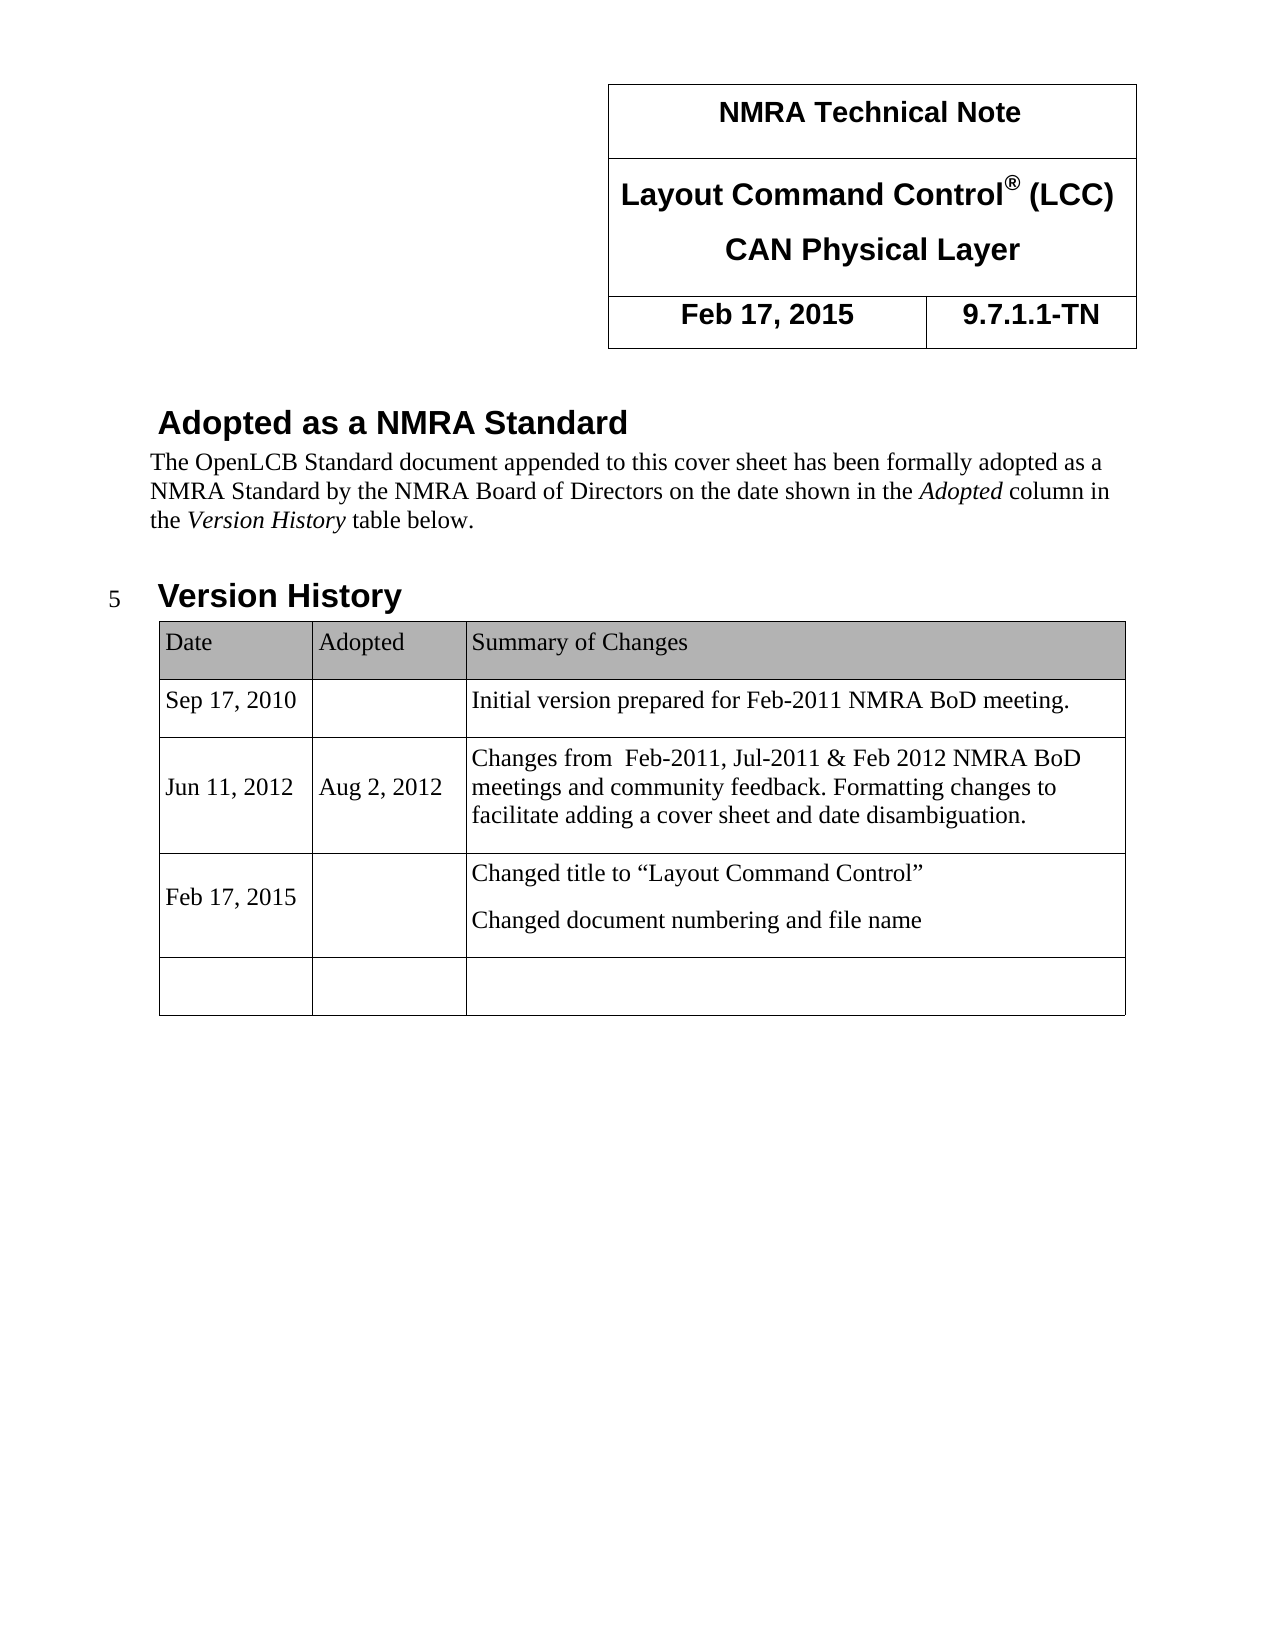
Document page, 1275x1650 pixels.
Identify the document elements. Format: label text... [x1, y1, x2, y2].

table_cell Jun 11, 2012 [160, 738, 312, 853]
table_header Summary of Changes [467, 622, 1125, 679]
table_cell Changed title to “Layout Command Control” Changed document numbering and file name [467, 854, 1125, 957]
table_header Adopted [313, 622, 466, 679]
text The OpenLCB Standard document appended to this cover sheet has been formally adopted as a NMRA Standard by the NMRA Board of Directors on the date shown in the Adopted column in the Version History table below. [150, 447, 1125, 534]
table_cell Initial version prepared for Feb-2011 NMRA BoD meeting. [467, 680, 1125, 737]
table_cell [313, 958, 466, 1015]
table_cell [313, 680, 466, 737]
table_cell Feb 17, 2015 [160, 854, 312, 957]
table_cell [467, 958, 1125, 1015]
table_cell [313, 854, 466, 957]
subtitle Version History [112, 576, 1125, 615]
table_header Date [160, 622, 312, 679]
subtitle Adopted as a NMRA Standard [112, 403, 1125, 441]
table_cell [160, 958, 312, 1015]
table_cell Sep 17, 2010 [160, 680, 312, 737]
table_cell Aug 2, 2012 [313, 738, 466, 853]
table_cell Changes from Feb-2011, Jul-2011 & Feb 2012 NMRA BoD meetings and community feedback. Formatting changes to facilitate adding a cover sheet and date disambiguation. [467, 738, 1125, 853]
